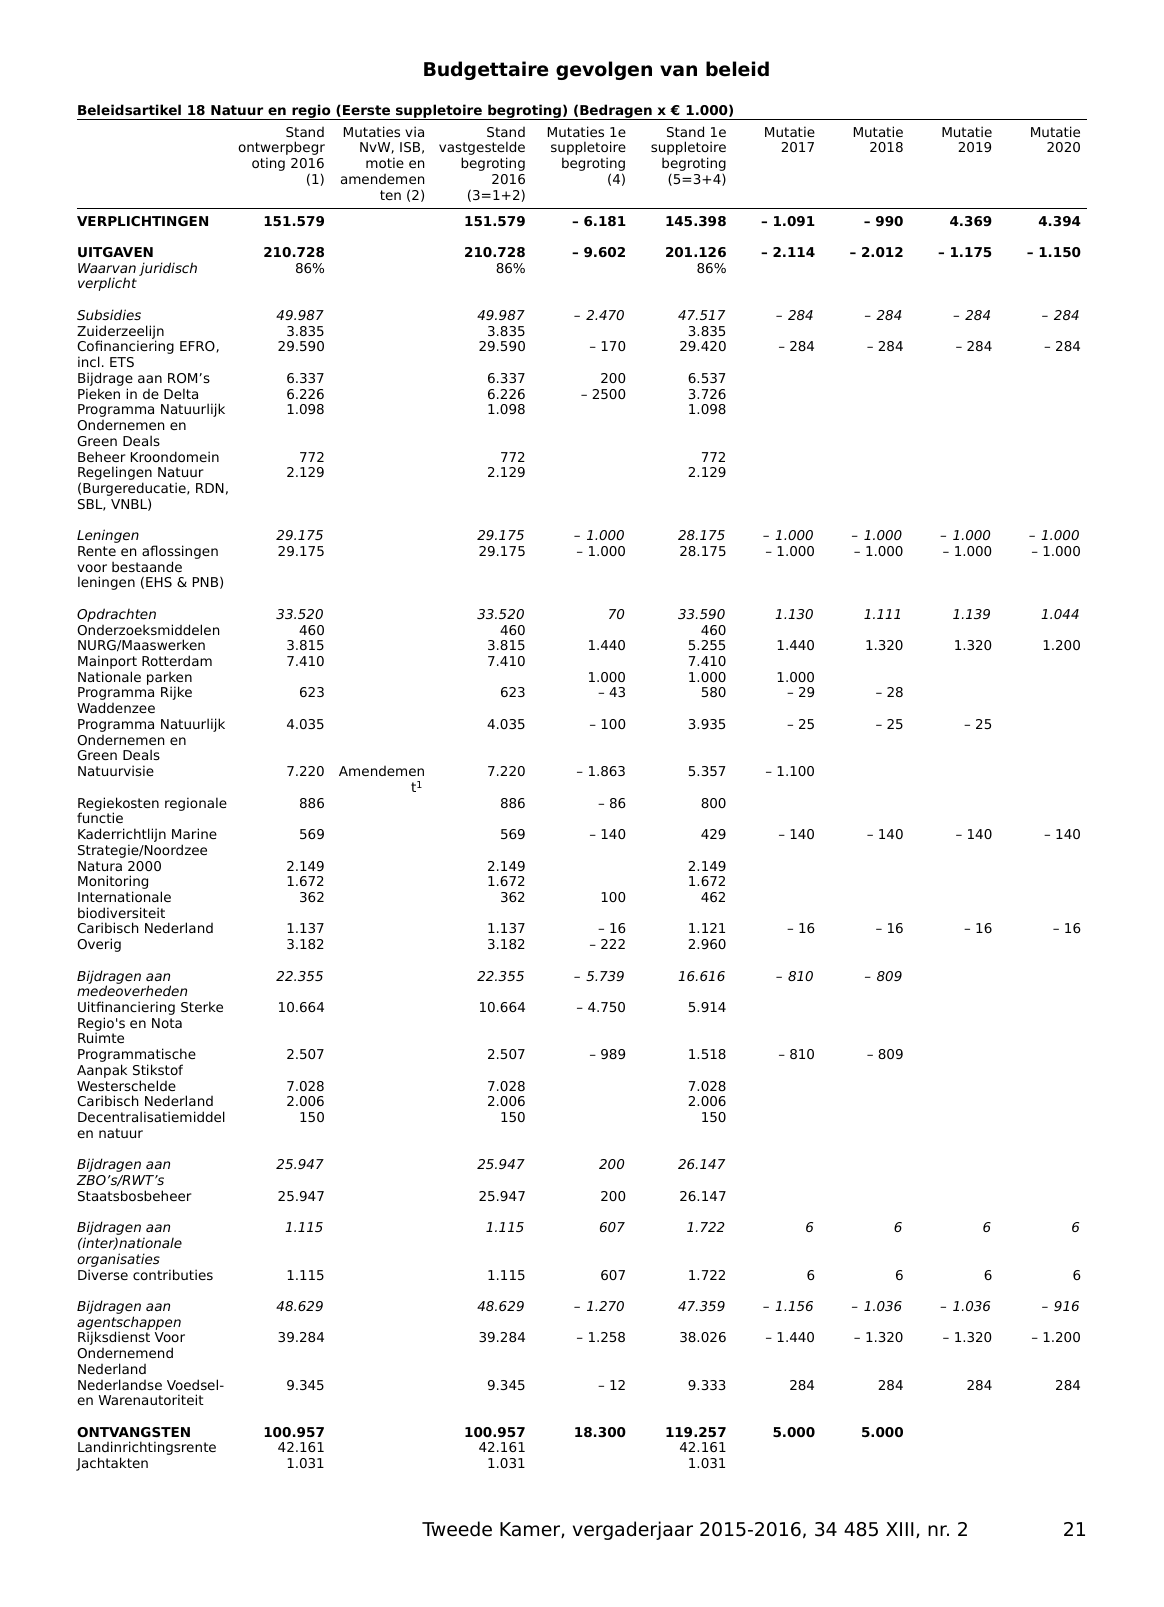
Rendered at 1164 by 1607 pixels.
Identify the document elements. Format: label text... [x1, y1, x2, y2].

table_cell VERPLICHTINGEN [77, 209, 230, 229]
table_cell Stand vastgestelde begroting 2016 (3=1+2) [431, 120, 531, 208]
table_cell [998, 795, 1087, 827]
table_cell 200 [531, 1189, 632, 1204]
table_cell [909, 1189, 998, 1204]
table_cell [732, 449, 821, 465]
table_cell Mutatie 2018 [821, 120, 909, 208]
table_cell [998, 261, 1087, 292]
table_cell [632, 1409, 732, 1424]
table_cell 6.337 [230, 371, 331, 386]
table_cell – 16 [732, 921, 821, 937]
table_cell 42.161 [431, 1440, 531, 1456]
table_cell 145.398 [632, 209, 732, 229]
table_cell [909, 229, 998, 245]
table_cell Beheer Kroondomein [77, 449, 230, 465]
table_cell 29.175 [431, 544, 531, 591]
table_cell 6.226 [431, 386, 531, 402]
table_cell [998, 969, 1087, 1000]
table_cell 7.410 [632, 654, 732, 669]
table_cell [331, 386, 431, 402]
table_cell [331, 1425, 431, 1440]
table_cell [998, 1110, 1087, 1141]
table_cell [821, 449, 909, 465]
table_cell [732, 261, 821, 292]
table_cell 150 [230, 1110, 331, 1141]
table_cell 6.337 [431, 371, 531, 386]
table_cell [331, 670, 431, 685]
table_cell – 284 [732, 308, 821, 323]
table_cell 462 [632, 890, 732, 921]
table_cell – 16 [909, 921, 998, 937]
table_cell Mutatie 2017 [732, 120, 821, 208]
table_cell 210.728 [431, 245, 531, 261]
table_cell – 1.000 [732, 544, 821, 591]
table_cell 2.149 [230, 858, 331, 874]
table_cell 9.345 [431, 1378, 531, 1409]
table_cell [77, 953, 230, 968]
table_cell 9.333 [632, 1378, 732, 1409]
table_cell 5.255 [632, 638, 732, 654]
table_cell [909, 795, 998, 827]
table_cell [998, 1425, 1087, 1440]
table_cell [821, 874, 909, 890]
table_header Beleidsartikel 18 Natuur en regio (Eerste suppletoire begroting) (Bedragen x € 1.000) [77, 103, 1087, 119]
table_cell [821, 890, 909, 921]
table_cell Caribisch Nederland [77, 1094, 230, 1110]
table_cell [331, 591, 431, 607]
table_cell [331, 292, 431, 308]
table_cell [331, 953, 431, 968]
table_cell 42.161 [632, 1440, 732, 1456]
table_cell 460 [230, 623, 331, 638]
table_cell [331, 1141, 431, 1157]
table_cell 284 [998, 1378, 1087, 1409]
table_cell Programma Natuurlijk Ondernemen en Green Deals [77, 402, 230, 449]
table_cell 200 [531, 371, 632, 386]
table_cell 33.520 [230, 607, 331, 622]
table_cell – 140 [909, 827, 998, 858]
table_cell [331, 1283, 431, 1299]
table_cell 1.098 [632, 402, 732, 449]
table_cell [732, 591, 821, 607]
table_cell [331, 544, 431, 591]
table_cell 1.137 [230, 921, 331, 937]
table_cell [531, 1141, 632, 1157]
table_cell Rijksdienst Voor Ondernemend Nederland [77, 1330, 230, 1377]
table_cell 886 [431, 795, 531, 827]
table_cell [531, 1440, 632, 1456]
table_cell 22.355 [431, 969, 531, 1000]
table_cell 1.440 [531, 638, 632, 654]
table_cell [998, 402, 1087, 449]
table_cell – 4.750 [531, 1000, 632, 1047]
table_cell [732, 1157, 821, 1189]
table_cell [732, 1094, 821, 1110]
table_cell Opdrachten [77, 607, 230, 622]
table_cell 39.284 [431, 1330, 531, 1377]
table_cell [531, 1456, 632, 1472]
table_cell 7.220 [230, 764, 331, 795]
table_cell 38.026 [632, 1330, 732, 1377]
table_cell – 1.036 [821, 1299, 909, 1330]
table_cell [909, 512, 998, 528]
table_cell – 29 [732, 685, 821, 717]
table_cell [909, 874, 998, 890]
table_cell 2.507 [230, 1047, 331, 1078]
table_cell [531, 1094, 632, 1110]
table_cell 1.139 [909, 607, 998, 622]
table_cell [998, 874, 1087, 890]
table_cell 25.947 [230, 1157, 331, 1189]
table_cell [531, 449, 632, 465]
table_cell [531, 654, 632, 669]
table_cell [998, 1141, 1087, 1157]
table_cell – 16 [821, 921, 909, 937]
table_cell [230, 1409, 331, 1424]
table_cell 100.957 [230, 1425, 331, 1440]
table_cell 2.006 [230, 1094, 331, 1110]
table_cell [431, 1141, 531, 1157]
table_cell 1.111 [821, 607, 909, 622]
table_cell – 1.156 [732, 1299, 821, 1330]
table_cell 2.129 [632, 465, 732, 512]
table_cell [909, 670, 998, 685]
table_cell 9.345 [230, 1378, 331, 1409]
table_cell [732, 953, 821, 968]
table_cell 2.129 [431, 465, 531, 512]
table_cell [821, 1440, 909, 1456]
table_cell 580 [632, 685, 732, 717]
table_cell – 5.739 [531, 969, 632, 1000]
table_cell 25.947 [431, 1189, 531, 1204]
table_cell 48.629 [431, 1299, 531, 1330]
table_cell [331, 921, 431, 937]
table_cell 569 [431, 827, 531, 858]
table_cell [732, 1456, 821, 1472]
table_cell [998, 670, 1087, 685]
table_cell 607 [531, 1220, 632, 1267]
table_cell 2.960 [632, 937, 732, 953]
table_cell [331, 827, 431, 858]
table_cell [331, 512, 431, 528]
table_cell Programmatische Aanpak Stikstof [77, 1047, 230, 1078]
table_cell Rente en aflossingen voor bestaande leningen (EHS & PNB) [77, 544, 230, 591]
table_cell 1.722 [632, 1267, 732, 1283]
table_cell 29.590 [431, 339, 531, 371]
table_cell [331, 638, 431, 654]
table_cell [230, 512, 331, 528]
table_cell [431, 292, 531, 308]
table_cell 800 [632, 795, 732, 827]
table_cell [909, 1157, 998, 1189]
table_cell [632, 1141, 732, 1157]
table_cell 4.035 [431, 717, 531, 764]
table_cell 22.355 [230, 969, 331, 1000]
table_cell – 284 [909, 308, 998, 323]
table_cell [431, 1204, 531, 1220]
table_cell [632, 1283, 732, 1299]
table_cell Monitoring [77, 874, 230, 890]
table_cell 100.957 [431, 1425, 531, 1440]
table_cell [732, 512, 821, 528]
table_cell [821, 1110, 909, 1141]
table_cell [732, 229, 821, 245]
table_cell [909, 654, 998, 669]
table_cell 29.175 [230, 544, 331, 591]
table_cell Westerschelde [77, 1079, 230, 1094]
table_cell [331, 324, 431, 339]
table_cell – 2500 [531, 386, 632, 402]
table_cell – 1.270 [531, 1299, 632, 1330]
table_cell [77, 1409, 230, 1424]
table_cell 47.359 [632, 1299, 732, 1330]
table_cell 7.410 [230, 654, 331, 669]
table_cell [230, 591, 331, 607]
table_cell 2.006 [632, 1094, 732, 1110]
table_cell [77, 512, 230, 528]
table_cell – 989 [531, 1047, 632, 1078]
table_cell Bijdragen aan (inter)nationale organisaties [77, 1220, 230, 1267]
table_cell 5.000 [732, 1425, 821, 1440]
table_cell [331, 717, 431, 764]
table_cell – 2.012 [821, 245, 909, 261]
table_cell [431, 953, 531, 968]
table_cell 210.728 [230, 245, 331, 261]
table_cell [998, 1204, 1087, 1220]
table_cell 5.357 [632, 764, 732, 795]
table_cell – 1.000 [998, 528, 1087, 544]
table_cell [821, 1000, 909, 1047]
table_cell – 1.000 [909, 528, 998, 544]
table_cell 10.664 [230, 1000, 331, 1047]
subtitle Budgettaire gevolgen van beleid [422, 59, 1087, 81]
table_cell – 990 [821, 209, 909, 229]
table_cell 2.149 [431, 858, 531, 874]
table_cell 284 [909, 1378, 998, 1409]
table_cell 150 [632, 1110, 732, 1141]
table_cell 607 [531, 1267, 632, 1283]
table_cell [331, 339, 431, 371]
table_cell – 1.091 [732, 209, 821, 229]
table_cell 6 [998, 1220, 1087, 1267]
table_cell [230, 1283, 331, 1299]
table_cell [331, 623, 431, 638]
table_cell [331, 1094, 431, 1110]
table_cell [821, 371, 909, 386]
table_cell [732, 874, 821, 890]
table_cell 2.006 [431, 1094, 531, 1110]
table_cell [331, 1378, 431, 1409]
table_cell [909, 953, 998, 968]
table_cell – 1.320 [909, 1330, 998, 1377]
table_cell 1.722 [632, 1220, 732, 1267]
table_cell 6 [909, 1267, 998, 1283]
table_cell 86% [230, 261, 331, 292]
table_cell Natura 2000 [77, 858, 230, 874]
table_cell 18.300 [531, 1425, 632, 1440]
table_cell 70 [531, 607, 632, 622]
table_cell [331, 969, 431, 1000]
table_cell – 809 [821, 1047, 909, 1078]
table_cell – 284 [998, 308, 1087, 323]
table_cell Mutaties 1e suppletoire begroting (4) [531, 120, 632, 208]
table_cell [732, 1189, 821, 1204]
table_cell – 28 [821, 685, 909, 717]
table_cell [531, 858, 632, 874]
table_cell Stand 1e suppletoire begroting (5=3+4) [632, 120, 732, 208]
table_cell 48.629 [230, 1299, 331, 1330]
table_cell [732, 1440, 821, 1456]
table_cell 886 [230, 795, 331, 827]
table_cell [821, 670, 909, 685]
table_cell [998, 386, 1087, 402]
table_cell [998, 292, 1087, 308]
table_cell – 6.181 [531, 209, 632, 229]
table_cell [998, 890, 1087, 921]
table_cell – 12 [531, 1378, 632, 1409]
table_cell – 25 [732, 717, 821, 764]
table_cell 26.147 [632, 1189, 732, 1204]
table_cell [531, 465, 632, 512]
table_cell – 2.470 [531, 308, 632, 323]
table_cell [998, 953, 1087, 968]
table_cell [431, 1409, 531, 1424]
table_cell [732, 402, 821, 449]
table_cell [821, 654, 909, 669]
table_cell – 1.000 [821, 528, 909, 544]
table_cell [821, 292, 909, 308]
table_cell – 284 [998, 339, 1087, 371]
table_cell 772 [632, 449, 732, 465]
table_cell [909, 386, 998, 402]
table_cell – 809 [821, 969, 909, 1000]
table_cell [998, 654, 1087, 669]
table_cell [77, 120, 230, 208]
table_cell [821, 764, 909, 795]
table_cell 28.175 [632, 528, 732, 544]
table_cell [821, 937, 909, 953]
table_cell Staatsbosbeheer [77, 1189, 230, 1204]
table_cell [821, 261, 909, 292]
table_cell – 1.000 [821, 544, 909, 591]
table_cell [331, 1456, 431, 1472]
table_cell 39.284 [230, 1330, 331, 1377]
table_cell [531, 591, 632, 607]
table_cell [331, 449, 431, 465]
table_cell Landinrichtingsrente [77, 1440, 230, 1456]
table_cell [531, 874, 632, 890]
table_cell [632, 229, 732, 245]
table_cell [998, 324, 1087, 339]
table_cell Amendement1 [331, 764, 431, 795]
table_cell – 1.175 [909, 245, 998, 261]
table_cell [77, 292, 230, 308]
table_cell 1.518 [632, 1047, 732, 1078]
table_cell Zuiderzeelijn [77, 324, 230, 339]
table_cell Stand ontwerpbegroting 2016 (1) [230, 120, 331, 208]
table_cell 33.520 [431, 607, 531, 622]
table_cell 3.726 [632, 386, 732, 402]
table_cell 1.000 [732, 670, 821, 685]
table_cell [732, 1079, 821, 1094]
table_cell [732, 1141, 821, 1157]
table_cell 4.035 [230, 717, 331, 764]
table_cell [732, 371, 821, 386]
table_cell [909, 292, 998, 308]
table_cell 150 [431, 1110, 531, 1141]
table_cell [531, 512, 632, 528]
table_cell [531, 953, 632, 968]
table_cell – 1.036 [909, 1299, 998, 1330]
table_cell [331, 209, 431, 229]
table_cell [77, 1204, 230, 1220]
table_cell Diverse contributies [77, 1267, 230, 1283]
table_cell [77, 1283, 230, 1299]
table_cell 3.935 [632, 717, 732, 764]
table_cell [998, 512, 1087, 528]
table_cell – 810 [732, 1047, 821, 1078]
table_cell [909, 1456, 998, 1472]
table_cell 2.149 [632, 858, 732, 874]
table_cell 1.137 [431, 921, 531, 937]
table_cell [998, 1000, 1087, 1047]
table_cell 1.121 [632, 921, 732, 937]
table_cell [531, 623, 632, 638]
table_cell 6 [909, 1220, 998, 1267]
table_cell – 222 [531, 937, 632, 953]
table_cell 1.115 [230, 1267, 331, 1283]
table_cell [821, 1094, 909, 1110]
table_cell [331, 890, 431, 921]
table_cell 119.257 [632, 1425, 732, 1440]
table_cell [531, 229, 632, 245]
table_cell 1.130 [732, 607, 821, 622]
table_cell 10.664 [431, 1000, 531, 1047]
table_cell Decentralisatiemiddelen natuur [77, 1110, 230, 1141]
table_cell [909, 1094, 998, 1110]
table_cell 151.579 [230, 209, 331, 229]
table_cell [821, 229, 909, 245]
table_cell Regiekosten regionale functie [77, 795, 230, 827]
table_cell 284 [732, 1378, 821, 1409]
table_cell [531, 1409, 632, 1424]
table_cell 1.672 [632, 874, 732, 890]
table_cell [632, 512, 732, 528]
table_cell [431, 229, 531, 245]
table_cell Overig [77, 937, 230, 953]
table_cell [732, 890, 821, 921]
table_cell [821, 953, 909, 968]
table_cell – 1.000 [732, 528, 821, 544]
table_cell 2.507 [431, 1047, 531, 1078]
table_cell [998, 1283, 1087, 1299]
table_cell – 140 [732, 827, 821, 858]
table_cell – 140 [531, 827, 632, 858]
table_cell [909, 623, 998, 638]
table_cell [431, 512, 531, 528]
table_cell 7.028 [431, 1079, 531, 1094]
table_cell 7.028 [230, 1079, 331, 1094]
table_cell [732, 292, 821, 308]
table_cell – 25 [821, 717, 909, 764]
table_cell – 1.440 [732, 1330, 821, 1377]
table_cell [909, 465, 998, 512]
table_cell [732, 937, 821, 953]
table_cell [331, 654, 431, 669]
table_cell 362 [230, 890, 331, 921]
table_cell [531, 261, 632, 292]
table_cell [331, 607, 431, 622]
table_cell 1.115 [230, 1220, 331, 1267]
table_cell [331, 528, 431, 544]
table_cell [331, 245, 431, 261]
table_cell NURG/Maaswerken [77, 638, 230, 654]
table_cell Nationale parken [77, 670, 230, 685]
table_cell [531, 292, 632, 308]
table_cell [821, 1157, 909, 1189]
table_cell [821, 1204, 909, 1220]
table_cell 1.320 [821, 638, 909, 654]
table_cell [998, 937, 1087, 953]
table_cell 6 [732, 1220, 821, 1267]
table_cell [331, 858, 431, 874]
table_cell [230, 953, 331, 968]
table_cell [331, 1079, 431, 1094]
table_cell 1.440 [732, 638, 821, 654]
table_cell 6 [998, 1267, 1087, 1283]
table_cell [331, 1189, 431, 1204]
table_cell 4.394 [998, 209, 1087, 229]
table_cell 3.835 [230, 324, 331, 339]
table_cell [998, 858, 1087, 874]
table_cell 623 [230, 685, 331, 717]
table_cell 3.815 [230, 638, 331, 654]
table_cell 25.947 [431, 1157, 531, 1189]
table_cell [431, 591, 531, 607]
table_cell – 1.000 [909, 544, 998, 591]
table_cell 1.000 [632, 670, 732, 685]
table_cell [331, 937, 431, 953]
table_cell [909, 764, 998, 795]
table_cell – 43 [531, 685, 632, 717]
table_cell Bijdragen aan medeoverheden [77, 969, 230, 1000]
table_cell [821, 386, 909, 402]
table_cell [77, 1141, 230, 1157]
table_cell – 1.000 [531, 528, 632, 544]
table_cell [909, 1141, 998, 1157]
table_cell [821, 858, 909, 874]
table_cell [632, 953, 732, 968]
table_cell – 25 [909, 717, 998, 764]
table_cell [998, 1189, 1087, 1204]
table_cell 29.420 [632, 339, 732, 371]
table_cell 362 [431, 890, 531, 921]
table_cell [909, 1440, 998, 1456]
table_cell 3.835 [431, 324, 531, 339]
table_cell 25.947 [230, 1189, 331, 1204]
table_cell 284 [821, 1378, 909, 1409]
table_cell [909, 1204, 998, 1220]
table_cell [909, 371, 998, 386]
table_cell [732, 1283, 821, 1299]
table_cell Bijdragen aan ZBO’s/RWT’s [77, 1157, 230, 1189]
table_cell 28.175 [632, 544, 732, 591]
table_cell 6.537 [632, 371, 732, 386]
table_cell Cofinanciering EFRO, incl. ETS [77, 339, 230, 371]
table_cell UITGAVEN [77, 245, 230, 261]
table_cell – 284 [821, 308, 909, 323]
table_cell [230, 292, 331, 308]
table_cell 569 [230, 827, 331, 858]
table_cell Regelingen Natuur (Burgereducatie, RDN, SBL, VNBL) [77, 465, 230, 512]
table_cell [998, 1157, 1087, 1189]
table_cell [909, 1079, 998, 1094]
table_cell [909, 1110, 998, 1141]
table_cell [732, 1409, 821, 1424]
table_cell [331, 685, 431, 717]
table_cell – 1.100 [732, 764, 821, 795]
table_cell [230, 670, 331, 685]
table_cell 3.815 [431, 638, 531, 654]
table_cell [909, 937, 998, 953]
table_cell 3.182 [230, 937, 331, 953]
table_cell – 16 [531, 921, 632, 937]
table_cell 7.410 [431, 654, 531, 669]
table_cell 47.517 [632, 308, 732, 323]
table_cell Mutaties via NvW, ISB, motie en amendementen (2) [331, 120, 431, 208]
table_cell – 284 [732, 339, 821, 371]
table_cell 1.031 [632, 1456, 732, 1472]
table_cell [909, 858, 998, 874]
table_cell 86% [632, 261, 732, 292]
table_cell [331, 402, 431, 449]
table_cell [821, 623, 909, 638]
table_cell 7.028 [632, 1079, 732, 1094]
table_cell [331, 1204, 431, 1220]
table_cell [331, 874, 431, 890]
table_cell [331, 465, 431, 512]
table_cell [331, 1267, 431, 1283]
table_cell 3.182 [431, 937, 531, 953]
table_cell [331, 261, 431, 292]
table_cell 4.369 [909, 209, 998, 229]
table_cell 1.044 [998, 607, 1087, 622]
table_cell [331, 1110, 431, 1141]
table_cell 42.161 [230, 1440, 331, 1456]
table_cell – 916 [998, 1299, 1087, 1330]
table_cell [821, 1456, 909, 1472]
table_cell Uitfinanciering Sterke Regio's en Nota Ruimte [77, 1000, 230, 1047]
table_cell – 140 [821, 827, 909, 858]
table_cell [821, 591, 909, 607]
table_cell Internationale biodiversiteit [77, 890, 230, 921]
table_cell 460 [632, 623, 732, 638]
table_cell [909, 449, 998, 465]
table_cell [331, 1000, 431, 1047]
table_cell [998, 465, 1087, 512]
table_cell [732, 1000, 821, 1047]
table_cell [732, 1110, 821, 1141]
table_cell Nederlandse Voedsel- en Warenautoriteit [77, 1378, 230, 1409]
table_cell Jachtakten [77, 1456, 230, 1472]
table_cell [732, 654, 821, 669]
table_cell [821, 1079, 909, 1094]
table_cell 429 [632, 827, 732, 858]
table_cell [331, 308, 431, 323]
table_cell Caribisch Nederland [77, 921, 230, 937]
table_cell 1.672 [431, 874, 531, 890]
table_cell – 86 [531, 795, 632, 827]
table_cell 29.590 [230, 339, 331, 371]
table_cell [909, 324, 998, 339]
table_cell 6 [732, 1267, 821, 1283]
table_cell [821, 324, 909, 339]
table_cell [331, 795, 431, 827]
table_cell [732, 324, 821, 339]
table_cell [998, 1079, 1087, 1094]
table_cell 1.200 [998, 638, 1087, 654]
table_cell – 1.000 [998, 544, 1087, 591]
table_cell [998, 1440, 1087, 1456]
table_cell 1.000 [531, 670, 632, 685]
table_cell 1.672 [230, 874, 331, 890]
table_cell [998, 1456, 1087, 1472]
table_cell [732, 623, 821, 638]
table_cell [331, 1299, 431, 1330]
table_cell 3.835 [632, 324, 732, 339]
table_cell 7.220 [431, 764, 531, 795]
table_cell Subsidies [77, 308, 230, 323]
table_cell – 1.320 [821, 1330, 909, 1377]
table_cell – 16 [998, 921, 1087, 937]
table_cell [230, 229, 331, 245]
table_cell Natuurvisie [77, 764, 230, 795]
table_cell 1.031 [230, 1456, 331, 1472]
table_cell [821, 1189, 909, 1204]
table_cell 200 [531, 1157, 632, 1189]
table_cell [732, 465, 821, 512]
table_cell [909, 1000, 998, 1047]
table_cell [531, 324, 632, 339]
table_cell 6 [821, 1267, 909, 1283]
table_cell [998, 1047, 1087, 1078]
table_cell [909, 890, 998, 921]
table_cell 2.129 [230, 465, 331, 512]
table_cell [632, 292, 732, 308]
table_cell [998, 623, 1087, 638]
table_cell Waarvan juridisch verplicht [77, 261, 230, 292]
table_cell [331, 1330, 431, 1377]
table_cell 29.175 [431, 528, 531, 544]
table_cell 5.000 [821, 1425, 909, 1440]
table_cell [732, 858, 821, 874]
table_cell 201.126 [632, 245, 732, 261]
table_cell – 1.200 [998, 1330, 1087, 1377]
table_cell [821, 465, 909, 512]
table_cell – 284 [821, 339, 909, 371]
table_cell [331, 1157, 431, 1189]
table_cell Mutatie 2019 [909, 120, 998, 208]
table_cell [909, 1283, 998, 1299]
table_cell – 100 [531, 717, 632, 764]
table_cell [998, 764, 1087, 795]
table_cell [998, 371, 1087, 386]
table_cell 100 [531, 890, 632, 921]
table_cell [909, 1425, 998, 1440]
table_cell [998, 1094, 1087, 1110]
table_cell [821, 1141, 909, 1157]
table_cell [331, 1047, 431, 1078]
table_cell Bijdragen aan agentschappen [77, 1299, 230, 1330]
table_cell [821, 795, 909, 827]
table_cell [331, 1409, 431, 1424]
table_cell [909, 261, 998, 292]
table_cell [230, 1141, 331, 1157]
table_cell 5.914 [632, 1000, 732, 1047]
table_cell 1.098 [431, 402, 531, 449]
table_cell 1.320 [909, 638, 998, 654]
table_cell [821, 1409, 909, 1424]
table_cell [531, 402, 632, 449]
table_cell Programma Natuurlijk Ondernemen en Green Deals [77, 717, 230, 764]
table_cell Mainport Rotterdam [77, 654, 230, 669]
table_cell Bijdrage aan ROM’s [77, 371, 230, 386]
table_cell 772 [230, 449, 331, 465]
table_cell [632, 591, 732, 607]
table_cell [821, 402, 909, 449]
table_cell [431, 1283, 531, 1299]
table_cell 1.115 [431, 1267, 531, 1283]
table_cell 460 [431, 623, 531, 638]
table_cell – 284 [909, 339, 998, 371]
table_cell 1.098 [230, 402, 331, 449]
table_cell [531, 1079, 632, 1094]
table_cell Mutatie 2020 [998, 120, 1087, 208]
table_cell – 170 [531, 339, 632, 371]
table_cell 49.987 [431, 308, 531, 323]
table_cell Kaderrichtlijn Marine Strategie/Noordzee [77, 827, 230, 858]
table_cell [331, 1440, 431, 1456]
table_cell Onderzoeksmiddelen [77, 623, 230, 638]
table_cell [230, 1204, 331, 1220]
table_cell [732, 795, 821, 827]
table_cell 6.226 [230, 386, 331, 402]
table_cell [77, 591, 230, 607]
table_cell – 810 [732, 969, 821, 1000]
table_cell – 1.258 [531, 1330, 632, 1377]
table_cell [909, 1047, 998, 1078]
table_cell 1.031 [431, 1456, 531, 1472]
table_cell [909, 969, 998, 1000]
table_cell [431, 670, 531, 685]
table_cell [998, 591, 1087, 607]
table_cell 1.115 [431, 1220, 531, 1267]
table_cell 623 [431, 685, 531, 717]
table_cell Leningen [77, 528, 230, 544]
table_cell Programma Rijke Waddenzee [77, 685, 230, 717]
table_cell [531, 1283, 632, 1299]
table_cell [998, 449, 1087, 465]
table_cell [531, 1204, 632, 1220]
table_cell – 9.602 [531, 245, 632, 261]
table_cell [909, 1409, 998, 1424]
table_cell [909, 591, 998, 607]
table_cell 151.579 [431, 209, 531, 229]
table_cell [331, 1220, 431, 1267]
table_cell [732, 1204, 821, 1220]
table_cell [531, 1110, 632, 1141]
table_cell [998, 717, 1087, 764]
table_cell Pieken in de Delta [77, 386, 230, 402]
table_cell 33.590 [632, 607, 732, 622]
table_cell 772 [431, 449, 531, 465]
table_cell [632, 1204, 732, 1220]
table_cell ONTVANGSTEN [77, 1425, 230, 1440]
table_cell [732, 386, 821, 402]
table_cell [998, 1409, 1087, 1424]
table_cell 49.987 [230, 308, 331, 323]
table_cell [821, 512, 909, 528]
table_cell – 140 [998, 827, 1087, 858]
table_cell 6 [821, 1220, 909, 1267]
table_cell 26.147 [632, 1157, 732, 1189]
table_cell [331, 371, 431, 386]
table_cell – 1.863 [531, 764, 632, 795]
table_cell [77, 229, 230, 245]
table_cell – 1.000 [531, 544, 632, 591]
table_cell [998, 229, 1087, 245]
table_cell – 2.114 [732, 245, 821, 261]
table_cell – 1.150 [998, 245, 1087, 261]
table_cell [821, 1283, 909, 1299]
table_cell [909, 685, 998, 717]
table_cell 86% [431, 261, 531, 292]
table_cell [998, 685, 1087, 717]
table_cell 29.175 [230, 528, 331, 544]
table_cell 16.616 [632, 969, 732, 1000]
table_cell [909, 402, 998, 449]
table_cell [331, 229, 431, 245]
